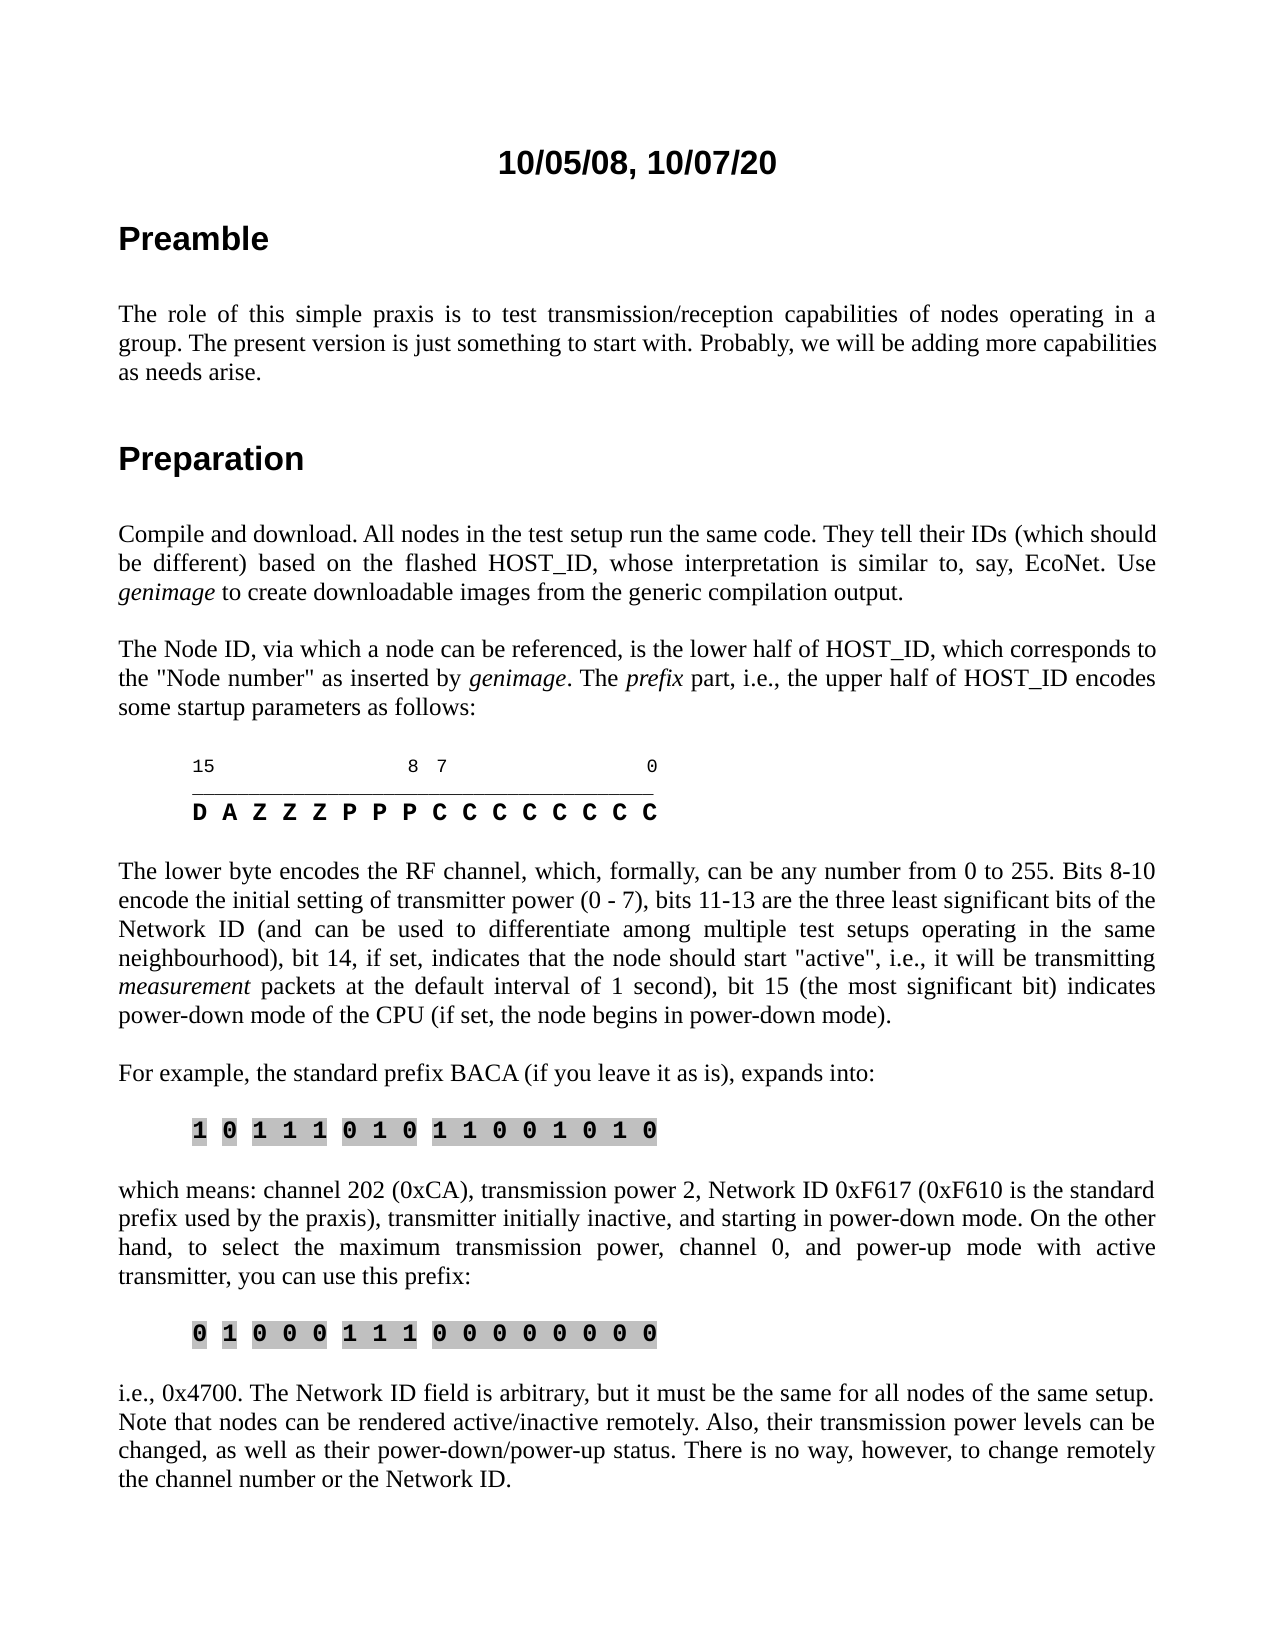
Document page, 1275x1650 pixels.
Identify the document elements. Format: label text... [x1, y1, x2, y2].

subtitle Preparation [118, 439, 1157, 478]
text The role of this simple praxis is to test transmission/reception capabilities of nodes operating in a group. The present version is just something to start with. Probably, we will be adding more capabilities as needs arise. [118, 299, 1157, 385]
text which means: channel 202 (0xCA), transmission power 2, Network ID 0xF617 (0xF610 is the standard prefix used by the praxis), transmitter initially inactive, and starting in power-down mode. On the other hand, to select the maximum transmission power, channel 0, and power-up mode with active transmitter, you can use this prefix: [118, 1175, 1157, 1290]
text The lower byte encodes the RF channel, which, formally, can be any number from 0 to 255. Bits 8-10 encode the initial setting of transmitter power (0 - 7), bits 11-13 are the three least significant bits of the Network ID (and can be used to differentiate among multiple test setups operating in the same neighbourhood), bit 14, if set, indicates that the node should start "active", i.e., it will be transmitting measurement packets at the default interval of 1 second), bit 15 (the most significant bit) indicates power-down mode of the CPU (if set, the node begins in power-down mode). [118, 856, 1157, 1029]
text 0 1 0 0 0 1 1 1 0 0 0 0 0 0 0 0 [118, 1318, 1157, 1349]
text i.e., 0x4700. The Network ID field is arbitrary, but it must be the same for all nodes of the same setup. Note that nodes can be rendered active/inactive remotely. Also, their transmission power levels can be changed, as well as their power-down/power-up status. There is no way, however, to change remotely the channel number or the Network ID. [118, 1378, 1157, 1493]
text For example, the standard prefix BACA (if you leave it as is), expands into: [118, 1058, 1157, 1086]
subtitle Preamble [118, 219, 1157, 258]
text Compile and download. All nodes in the test setup run the same code. They tell their IDs (which should be different) based on the flashed HOST_ID, whose interpretation is similar to, say, EcoNet. Use genimage to create downloadable images from the generic compilation output. [118, 519, 1157, 605]
text 1 0 1 1 1 0 1 0 1 1 0 0 1 0 1 0 [118, 1115, 1157, 1146]
text 15 8 7 0 [118, 749, 1157, 778]
text _________________________________________ [118, 778, 1157, 799]
text D A Z Z Z P P P C C C C C C C C [118, 799, 1157, 828]
text The Node ID, via which a node can be referenced, is the lower half of HOST_ID, which corresponds to the "Node number" as inserted by genimage. The prefix part, i.e., the upper half of HOST_ID encodes some startup parameters as follows: [118, 634, 1157, 720]
subtitle 10/05/08, 10/07/20 [118, 143, 1157, 182]
